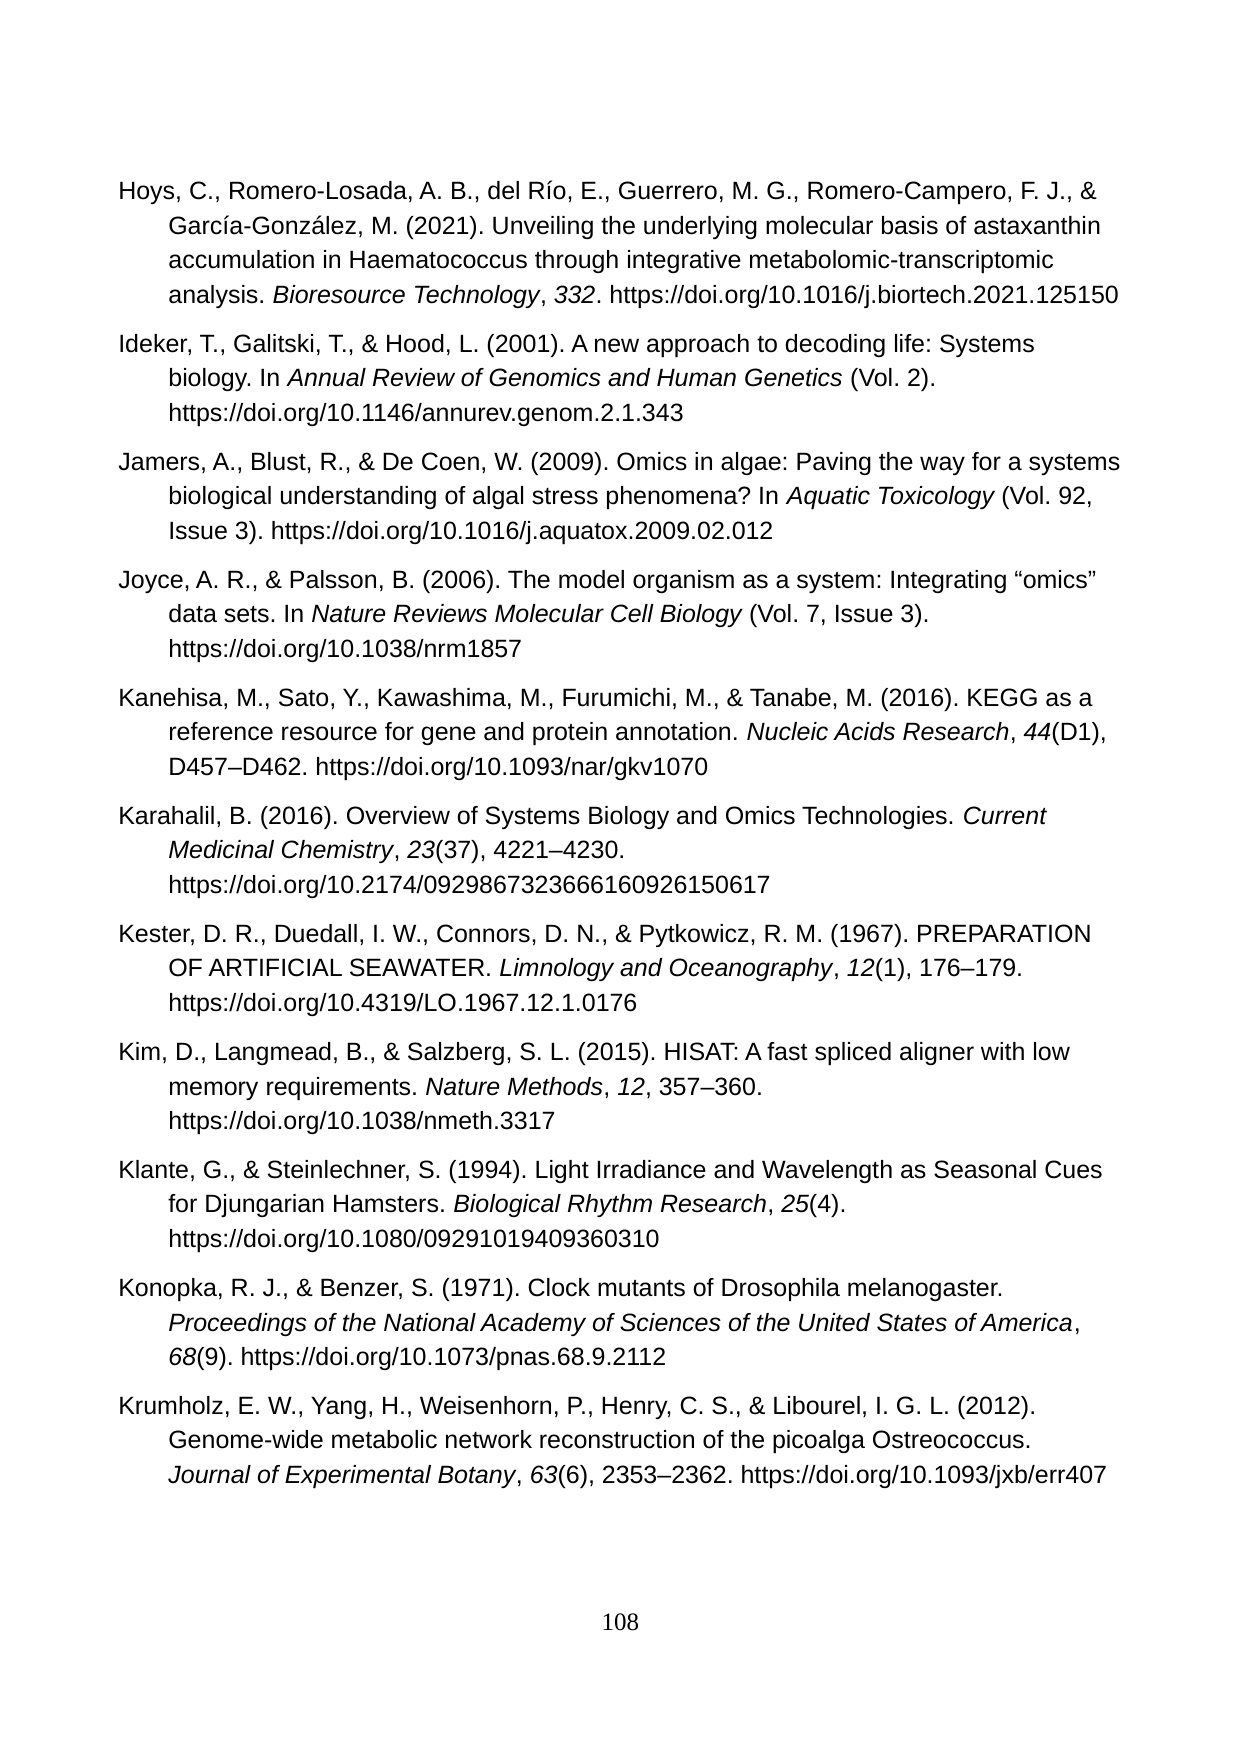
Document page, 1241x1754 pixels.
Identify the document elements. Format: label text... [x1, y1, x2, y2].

text Krumholz, E. W., Yang, H., Weisenhorn, P., Henry, C. S., & Libourel, I. G. L. (2012). Genome-wide metabolic network reconstruction of the picoalga Ostreococcus. Journal of Experimental Botany, 63(6), 2353–2362. https://doi.org/10.1093/jxb/err407 [118, 1391, 1122, 1489]
text Kim, D., Langmead, B., & Salzberg, S. L. (2015). HISAT: A fast spliced aligner with low memory requirements. Nature Methods, 12, 357–360. https://doi.org/10.1038/nmeth.3317 [118, 1037, 1122, 1135]
text Ideker, T., Galitski, T., & Hood, L. (2001). A new approach to decoding life: Systems biology. In Annual Review of Genomics and Human Genetics (Vol. 2). https://doi.org/10.1146/annurev.genom.2.1.343 [118, 329, 1122, 427]
text Klante, G., & Steinlechner, S. (1994). Light Irradiance and Wavelength as Seasonal Cues for Djungarian Hamsters. Biological Rhythm Research, 25(4). https://doi.org/10.1080/09291019409360310 [118, 1155, 1122, 1253]
text Jamers, A., Blust, R., & De Coen, W. (2009). Omics in algae: Paving the way for a systems biological understanding of algal stress phenomena? In Aquatic Toxicology (Vol. 92, Issue 3). https://doi.org/10.1016/j.aquatox.2009.02.012 [118, 447, 1122, 544]
text Karahalil, B. (2016). Overview of Systems Biology and Omics Technologies. Current Medicinal Chemistry, 23(37), 4221–4230. https://doi.org/10.2174/0929867323666160926150617 [118, 801, 1122, 899]
text Konopka, R. J., & Benzer, S. (1971). Clock mutants of Drosophila melanogaster. Proceedings of the National Academy of Sciences of the United States of America, 68(9). https://doi.org/10.1073/pnas.68.9.2112 [118, 1273, 1122, 1371]
text Kanehisa, M., Sato, Y., Kawashima, M., Furumichi, M., & Tanabe, M. (2016). KEGG as a reference resource for gene and protein annotation. Nucleic Acids Research, 44(D1), D457–D462. https://doi.org/10.1093/nar/gkv1070 [118, 683, 1122, 781]
text Kester, D. R., Duedall, I. W., Connors, D. N., & Pytkowicz, R. M. (1967). PREPARATION OF ARTIFICIAL SEAWATER. Limnology and Oceanography, 12(1), 176–179. https://doi.org/10.4319/LO.1967.12.1.0176 [118, 919, 1122, 1017]
text Hoys, C., Romero-Losada, A. B., del Río, E., Guerrero, M. G., Romero-Campero, F. J., & García-González, M. (2021). Unveiling the underlying molecular basis of astaxanthin accumulation in Haematococcus through integrative metabolomic-transcriptomic analysis. Bioresource Technology, 332. https://doi.org/10.1016/j.biortech.2021.125150 [118, 176, 1122, 308]
text Joyce, A. R., & Palsson, B. (2006). The model organism as a system: Integrating “omics” data sets. In Nature Reviews Molecular Cell Biology (Vol. 7, Issue 3). https://doi.org/10.1038/nrm1857 [118, 565, 1122, 663]
